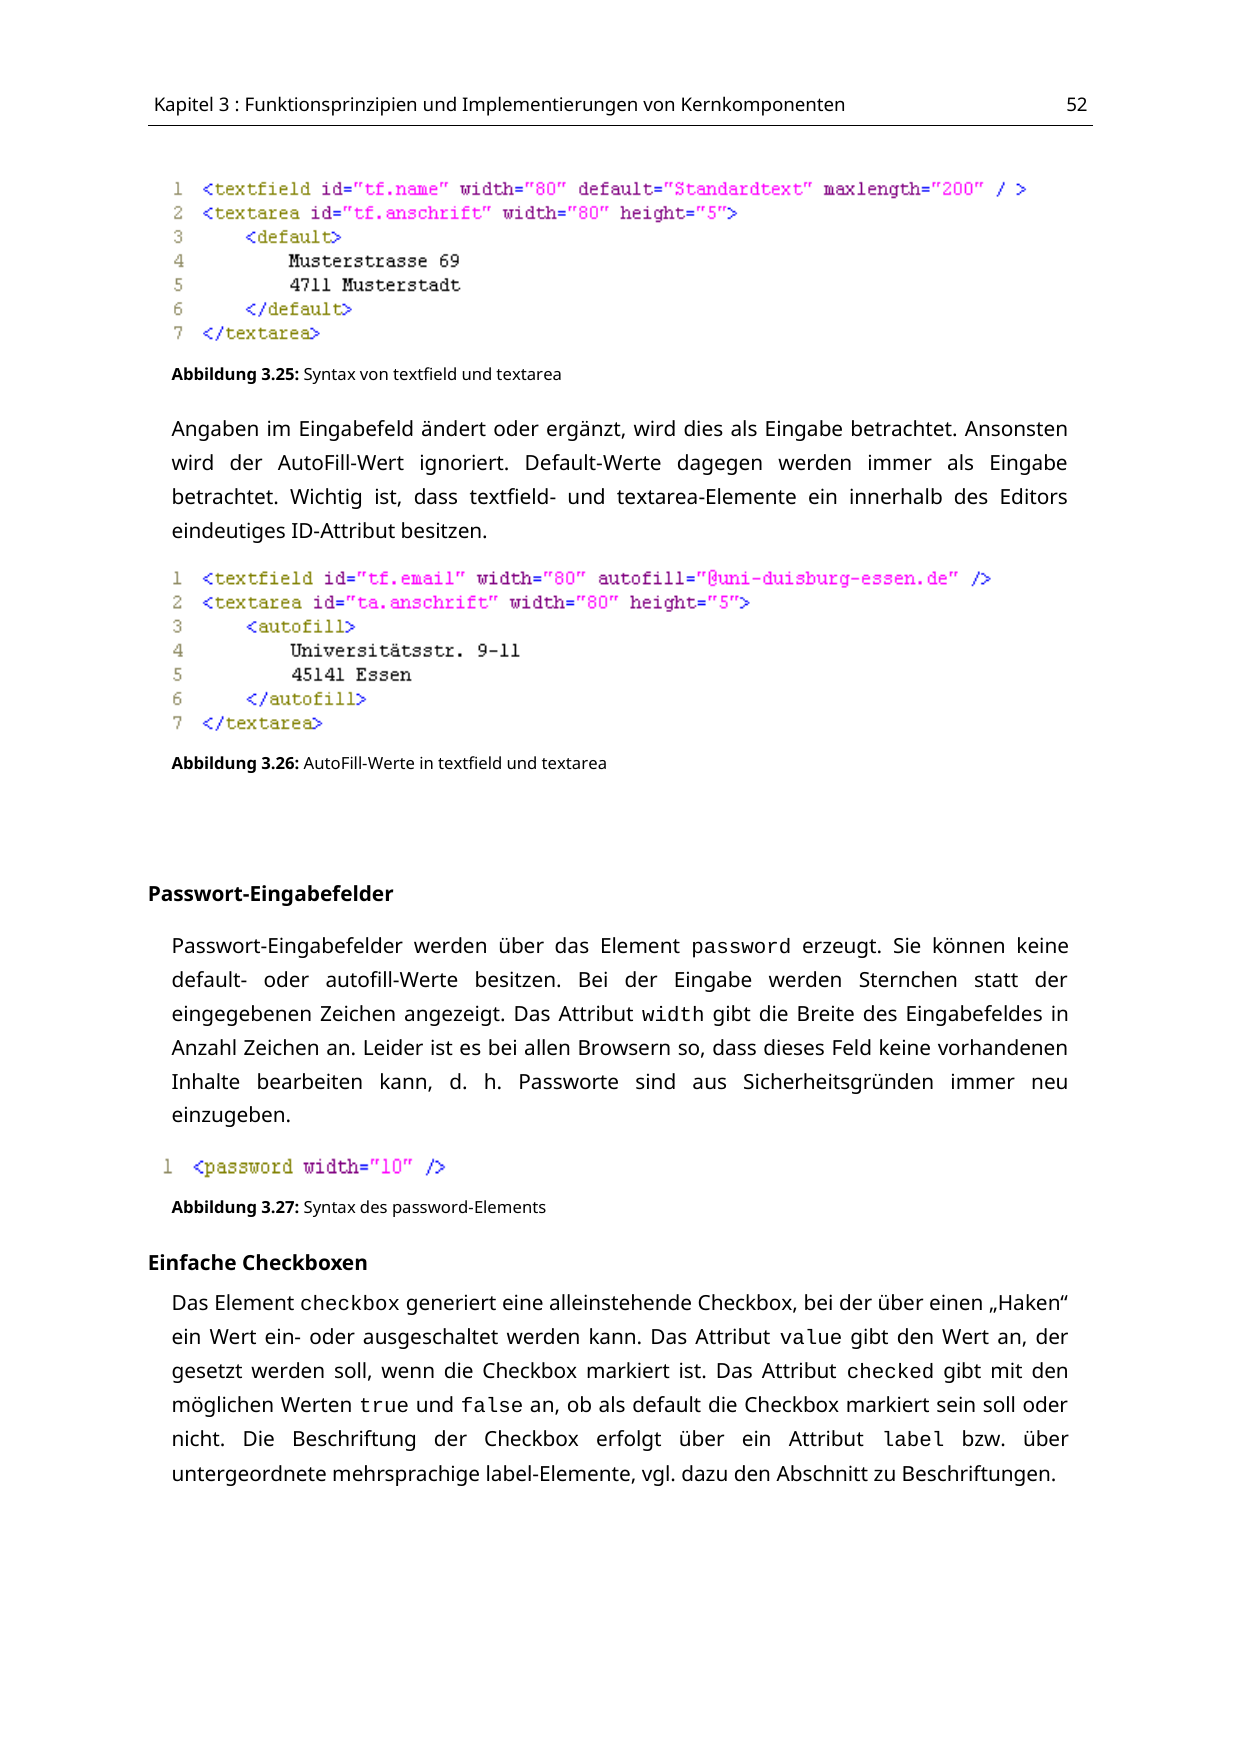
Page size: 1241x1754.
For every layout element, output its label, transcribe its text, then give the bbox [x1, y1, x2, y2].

text Abbildung 3.25: Syntax von textfield und textarea [171, 346, 1022, 385]
text Abbildung 3.26: AutoFill-Werte in textfield und textarea [171, 736, 994, 774]
text Das Element checkbox generiert eine alleinstehende Checkbox, bei der über einen „Haken“ ein Wert ein- oder ausgeschaltet werden kann. Das Attribut value gibt den Wert an, der gesetzt werden soll, wenn die Checkbox markiert ist. Das Attribut checked gibt mit den möglichen Werten true und false an, ob als default die Checkbox markiert sein soll oder nicht. Die Beschriftung der Checkbox erfolgt über ein Attribut label bzw. über untergeordnete mehrsprachige label-Elemente, vgl. dazu den Abschnitt zu Beschriftungen. [171, 1288, 1069, 1487]
text Abbildung 3.27: Syntax des password-Elements [171, 1182, 1030, 1218]
text Passwort-Eingabefelder werden über das Element password erzeugt. Sie können keine default- oder autofill-Werte besitzen. Bei der Eingabe werden Sternchen statt der eingegebenen Zeichen angezeigt. Das Attribut width gibt die Breite des Eingabefeldes in Anzahl Zeichen an. Leider ist es bei allen Browsern so, dass dieses Feld keine vorhandenen Inhalte bearbeiten kann, d. h. Passworte sind aus Sicherheitsgründen immer neu einzugeben. [171, 931, 1069, 1129]
subtitle Passwort-Eingabefelder [148, 879, 1092, 907]
text Angaben im Eingabefeld ändert oder ergänzt, wird dies als Eingabe betrachtet. Ansonsten wird der AutoFill-Wert ignoriert. Default-Werte dagegen werden immer als Eingabe betrachtet. Wichtig ist, dass textfield- und textarea-Elemente ein innerhalb des Editors eindeutiges ID-Attribut besitzen. [148, 148, 1069, 544]
subtitle Einfache Checkboxen [148, 1141, 1092, 1276]
